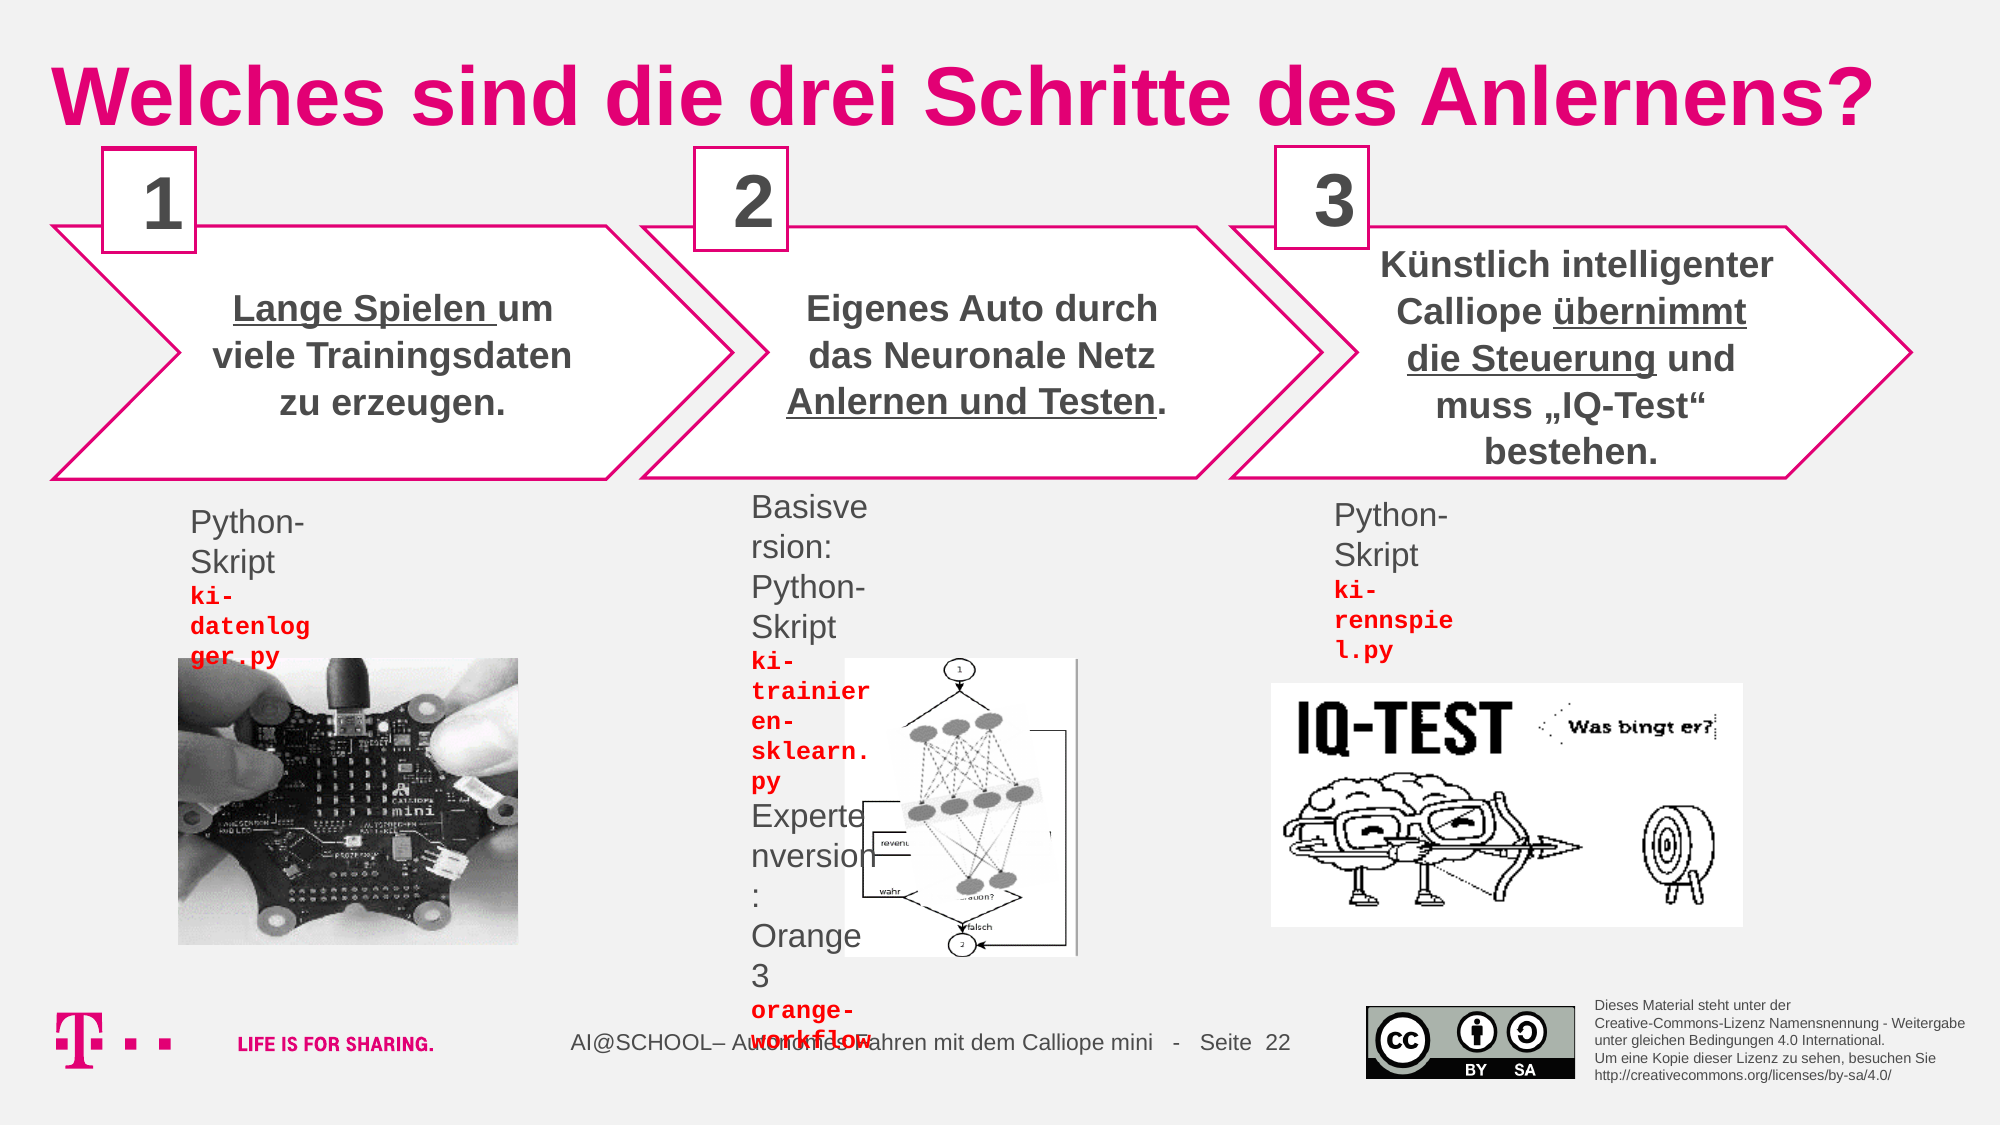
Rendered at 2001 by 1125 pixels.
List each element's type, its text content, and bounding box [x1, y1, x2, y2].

picture [178, 658, 518, 957]
text_box Python-Skript ki-rennspiel.py [1322, 487, 1473, 638]
text_box Python-Skript ki-datenlogger.py [178, 494, 329, 645]
text_box Lange Spielen um viele Trainingsdaten zu erzeugen. [53, 226, 733, 480]
picture [844, 851, 854, 865]
text_box Künstlich intelligenter Calliope übernimmt die Steuerung und muss „IQ-Test“ bestehen. [1231, 226, 1912, 479]
text_box 3 [1276, 146, 1368, 249]
text_box 1 [103, 150, 195, 252]
text_box 2 [694, 148, 787, 251]
text_box Basisversion: Python-Skript ki-trainieren-sklearn.py Expertenversion: Orange3 orange-workflow [739, 479, 890, 630]
picture [1271, 683, 1743, 927]
text_box Welches sind die drei Schritte des Anlernens? [36, 45, 1964, 318]
text_box Eigenes Auto durch das Neuronale Netz Anlernen und Testen. [642, 226, 1323, 479]
picture [844, 658, 1076, 957]
picture [848, 931, 857, 937]
